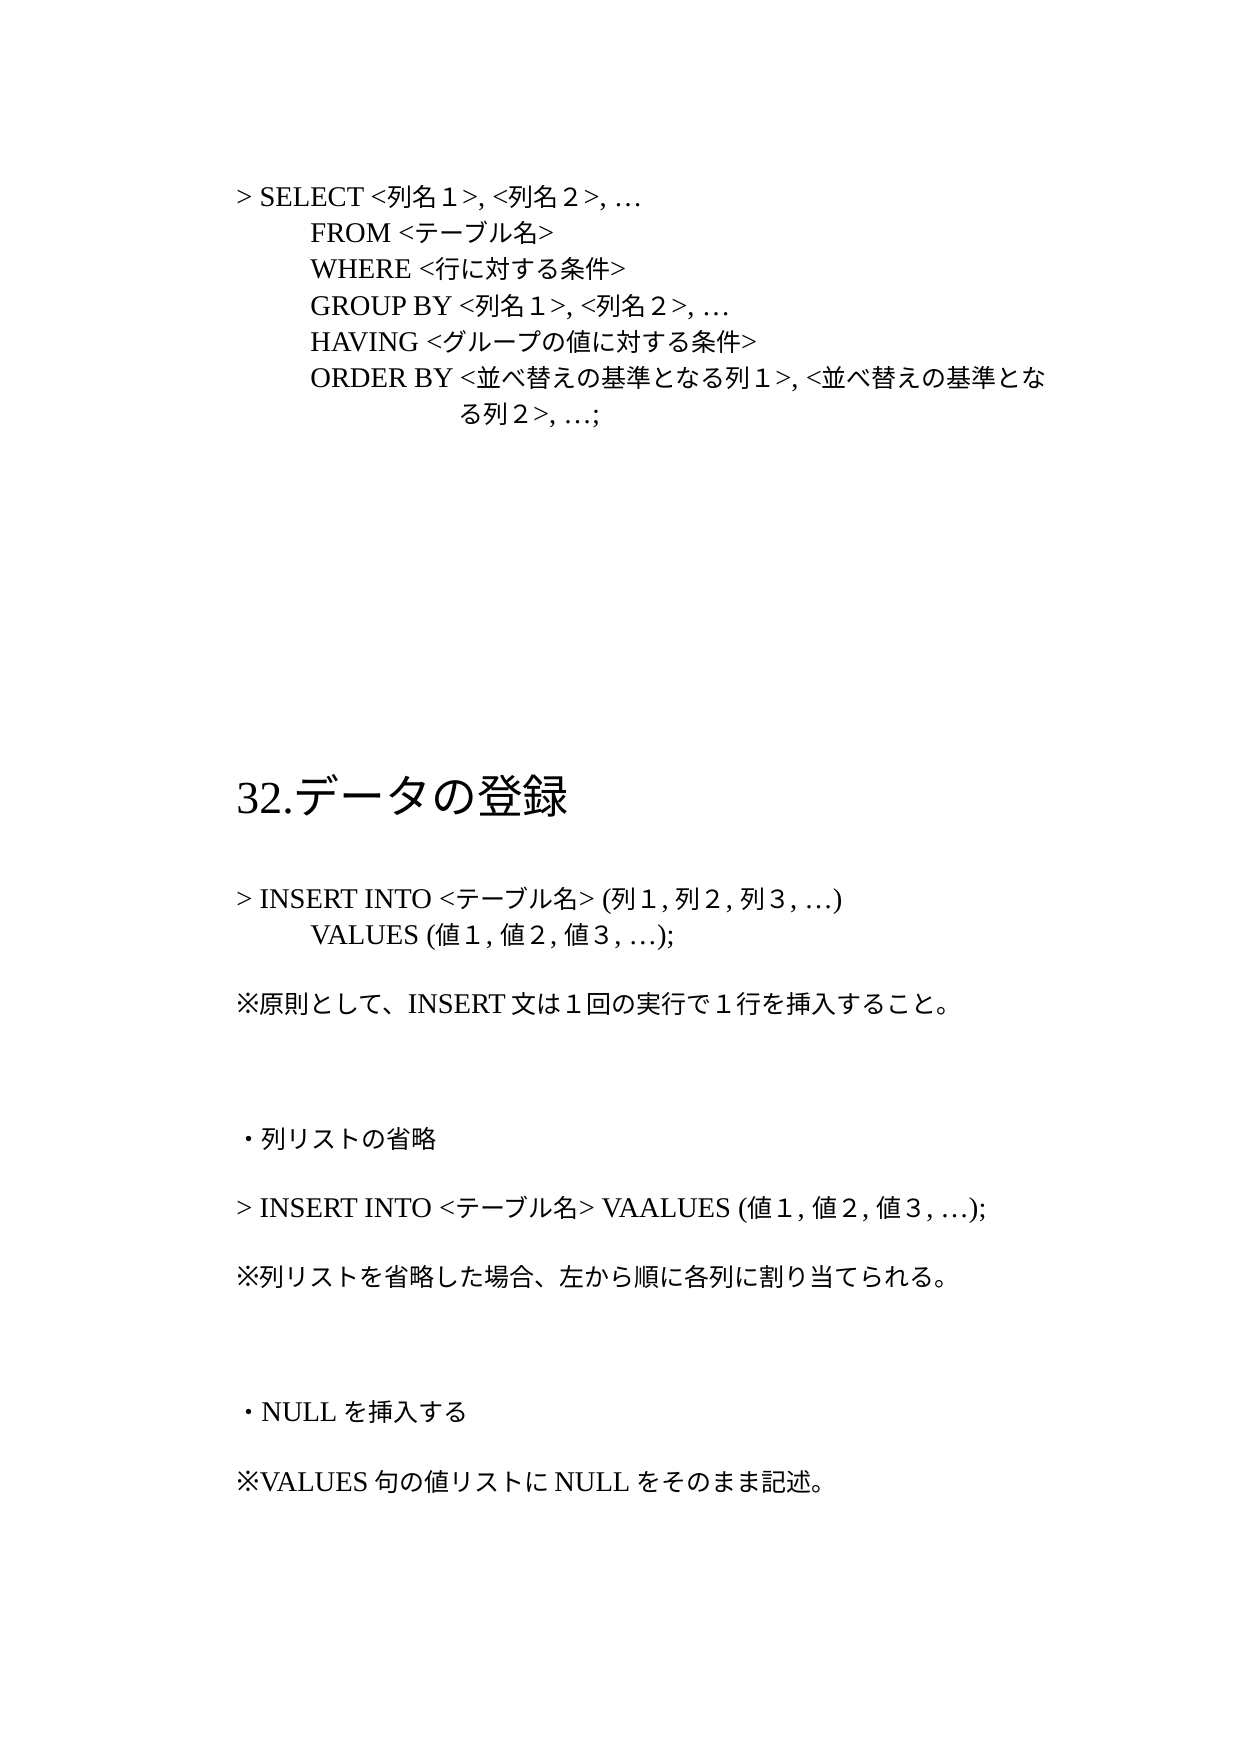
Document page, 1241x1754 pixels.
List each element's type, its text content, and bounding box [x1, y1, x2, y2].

text ・列リストの省略 [236, 1119, 1063, 1156]
text WHERE <行に対する条件> [236, 250, 1063, 286]
text > INSERT INTO <テーブル名> VAALUES (値１, 値２, 値３, …); [236, 1189, 1063, 1225]
text ※列リストを省略した場合、左から順に各列に割り当てられる。 [236, 1258, 1063, 1294]
text VALUES (値１, 値２, 値３, …); [236, 915, 1063, 952]
text > SELECT <列名１>, <列名２>, … [236, 177, 1063, 213]
text GROUP BY <列名１>, <列名２>, … [236, 286, 1063, 322]
text ※VALUES句の値リストにNULLをそのまま記述。 [236, 1462, 1063, 1498]
text ・NULLを挿入する [236, 1393, 1063, 1429]
text ※原則として、INSERT文は１回の実行で１行を挿入すること。 [236, 984, 1063, 1021]
text 32.データの登録 [236, 760, 1063, 826]
text FROM <テーブル名> [236, 213, 1063, 250]
text HAVING <グループの値に対する条件> [236, 322, 1063, 358]
text > INSERT INTO <テーブル名> (列１, 列２, 列３, …) [236, 879, 1063, 915]
text ORDER BY <並べ替えの基準となる列１>, <並べ替えの基準とな る列２>, …; [236, 358, 1063, 431]
